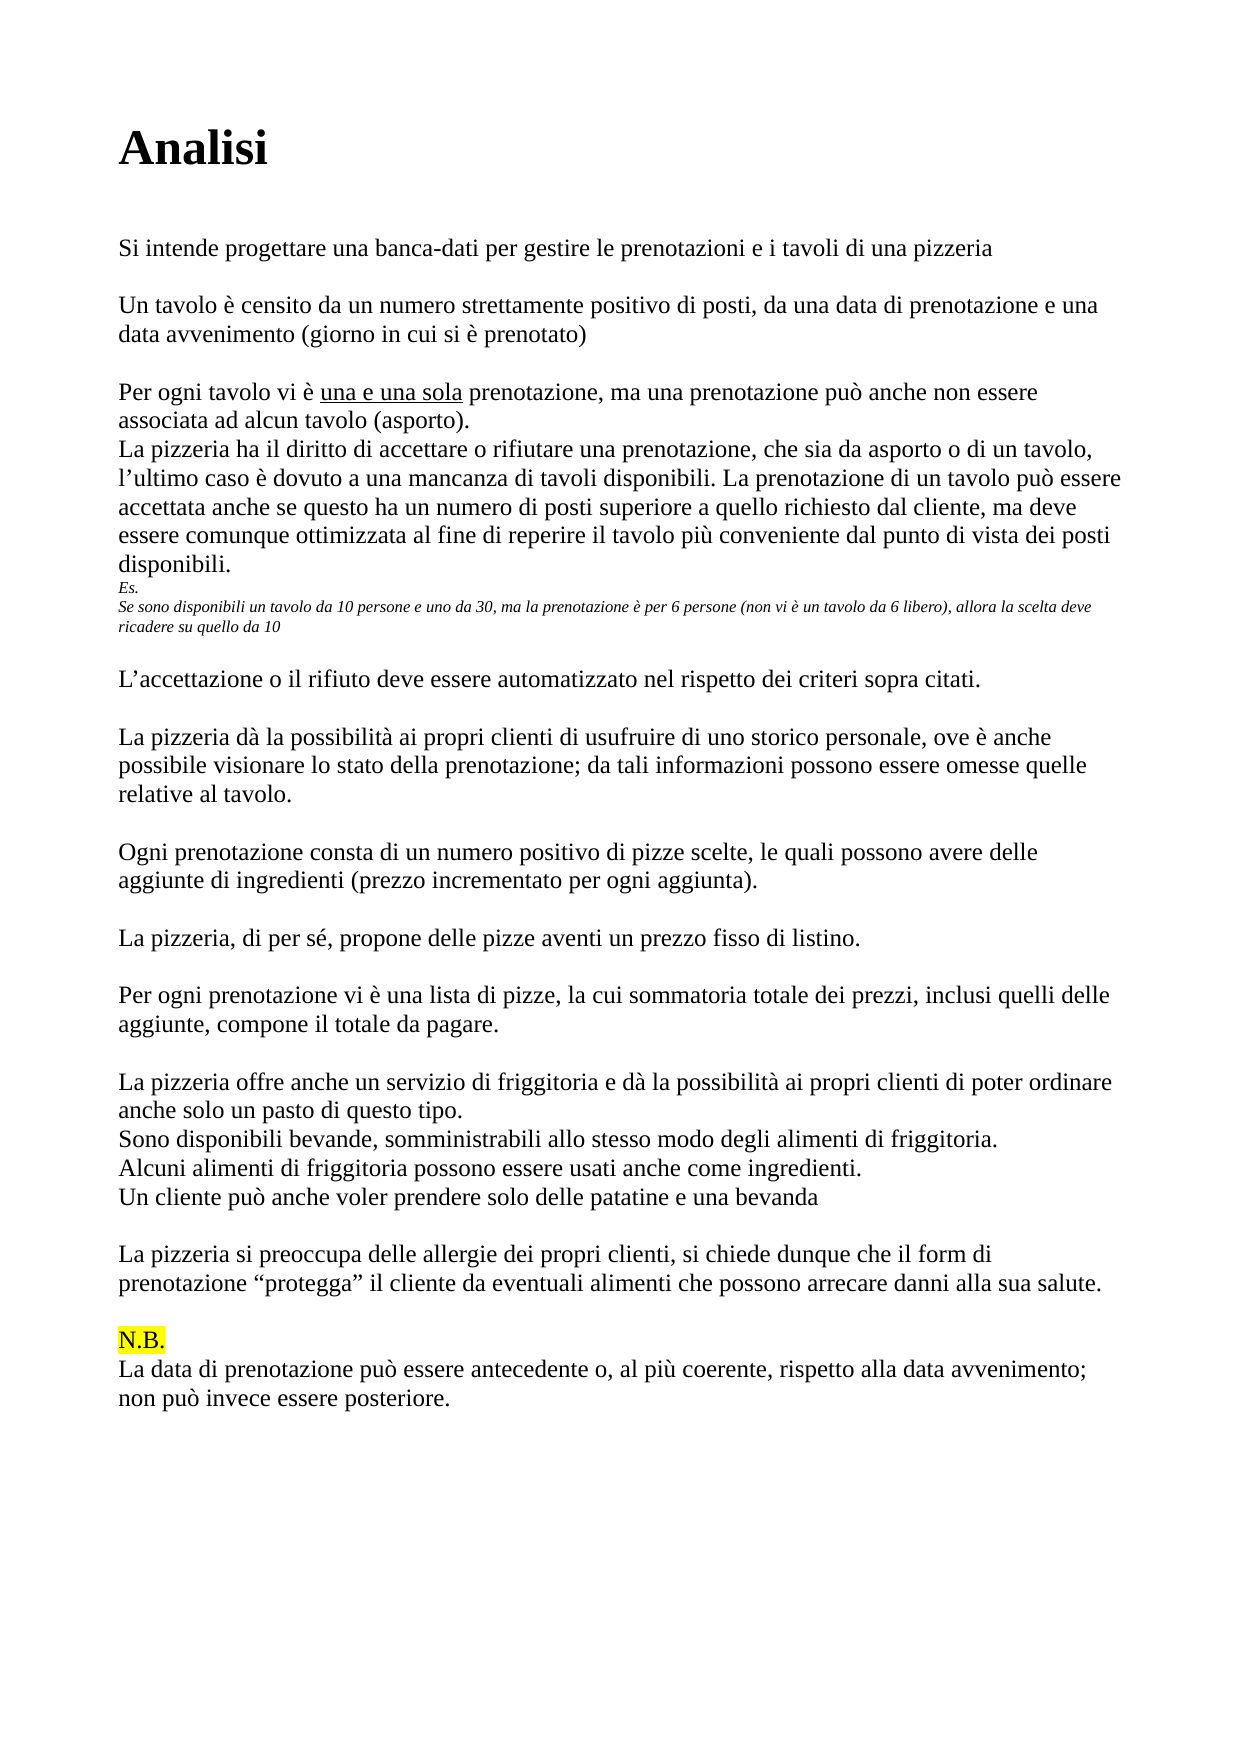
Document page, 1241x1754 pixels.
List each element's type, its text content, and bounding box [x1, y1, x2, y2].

text N.B. [118, 1326, 1122, 1354]
text La pizzeria ha il diritto di accettare o rifiutare una prenotazione, che sia da asporto o di un tavolo, l’ultimo caso è dovuto a una mancanza di tavoli disponibili. La prenotazione di un tavolo può essere accettata anche se questo ha un numero di posti superiore a quello richiesto dal cliente, ma deve essere comunque ottimizzata al fine di reperire il tavolo più conveniente dal punto di vista dei posti disponibili. [118, 434, 1122, 578]
text Analisi [118, 118, 1122, 176]
text Sono disponibili bevande, somministrabili allo stesso modo degli alimenti di friggitoria. [118, 1124, 1122, 1153]
text La data di prenotazione può essere antecedente o, al più coerente, rispetto alla data avvenimento; non può invece essere posteriore. [118, 1354, 1122, 1412]
text La pizzeria offre anche un servizio di friggitoria e dà la possibilità ai propri clienti di poter ordinare anche solo un pasto di questo tipo. [118, 1067, 1122, 1124]
text La pizzeria si preoccupa delle allergie dei propri clienti, si chiede dunque che il form di prenotazione “protegga” il cliente da eventuali alimenti che possono arrecare danni alla sua salute. [118, 1239, 1122, 1297]
text L’accettazione o il rifiuto deve essere automatizzato nel rispetto dei criteri sopra citati. [118, 664, 1122, 693]
text Ogni prenotazione consta di un numero positivo di pizze scelte, le quali possono avere delle aggiunte di ingredienti (prezzo incrementato per ogni aggiunta). [118, 837, 1122, 894]
text Si intende progettare una banca-dati per gestire le prenotazioni e i tavoli di una pizzeria [118, 233, 1122, 262]
text Per ogni prenotazione vi è una lista di pizze, la cui sommatoria totale dei prezzi, inclusi quelli delle aggiunte, compone il totale da pagare. [118, 981, 1122, 1038]
text Es. [118, 578, 1122, 597]
text Alcuni alimenti di friggitoria possono essere usati anche come ingredienti. [118, 1153, 1122, 1182]
text Per ogni tavolo vi è una e una sola prenotazione, ma una prenotazione può anche non essere associata ad alcun tavolo (asporto). [118, 377, 1122, 434]
text Un cliente può anche voler prendere solo delle patatine e una bevanda [118, 1182, 1122, 1211]
text La pizzeria dà la possibilità ai propri clienti di usufruire di uno storico personale, ove è anche possibile visionare lo stato della prenotazione; da tali informazioni possono essere omesse quelle relative al tavolo. [118, 722, 1122, 808]
text Un tavolo è censito da un numero strettamente positivo di posti, da una data di prenotazione e una data avvenimento (giorno in cui si è prenotato) [118, 291, 1122, 348]
text La pizzeria, di per sé, propone delle pizze aventi un prezzo fisso di listino. [118, 923, 1122, 952]
text Se sono disponibili un tavolo da 10 persone e uno da 30, ma la prenotazione è per 6 persone (non vi è un tavolo da 6 libero), allora la scelta deve ricadere su quello da 10 [118, 597, 1122, 636]
